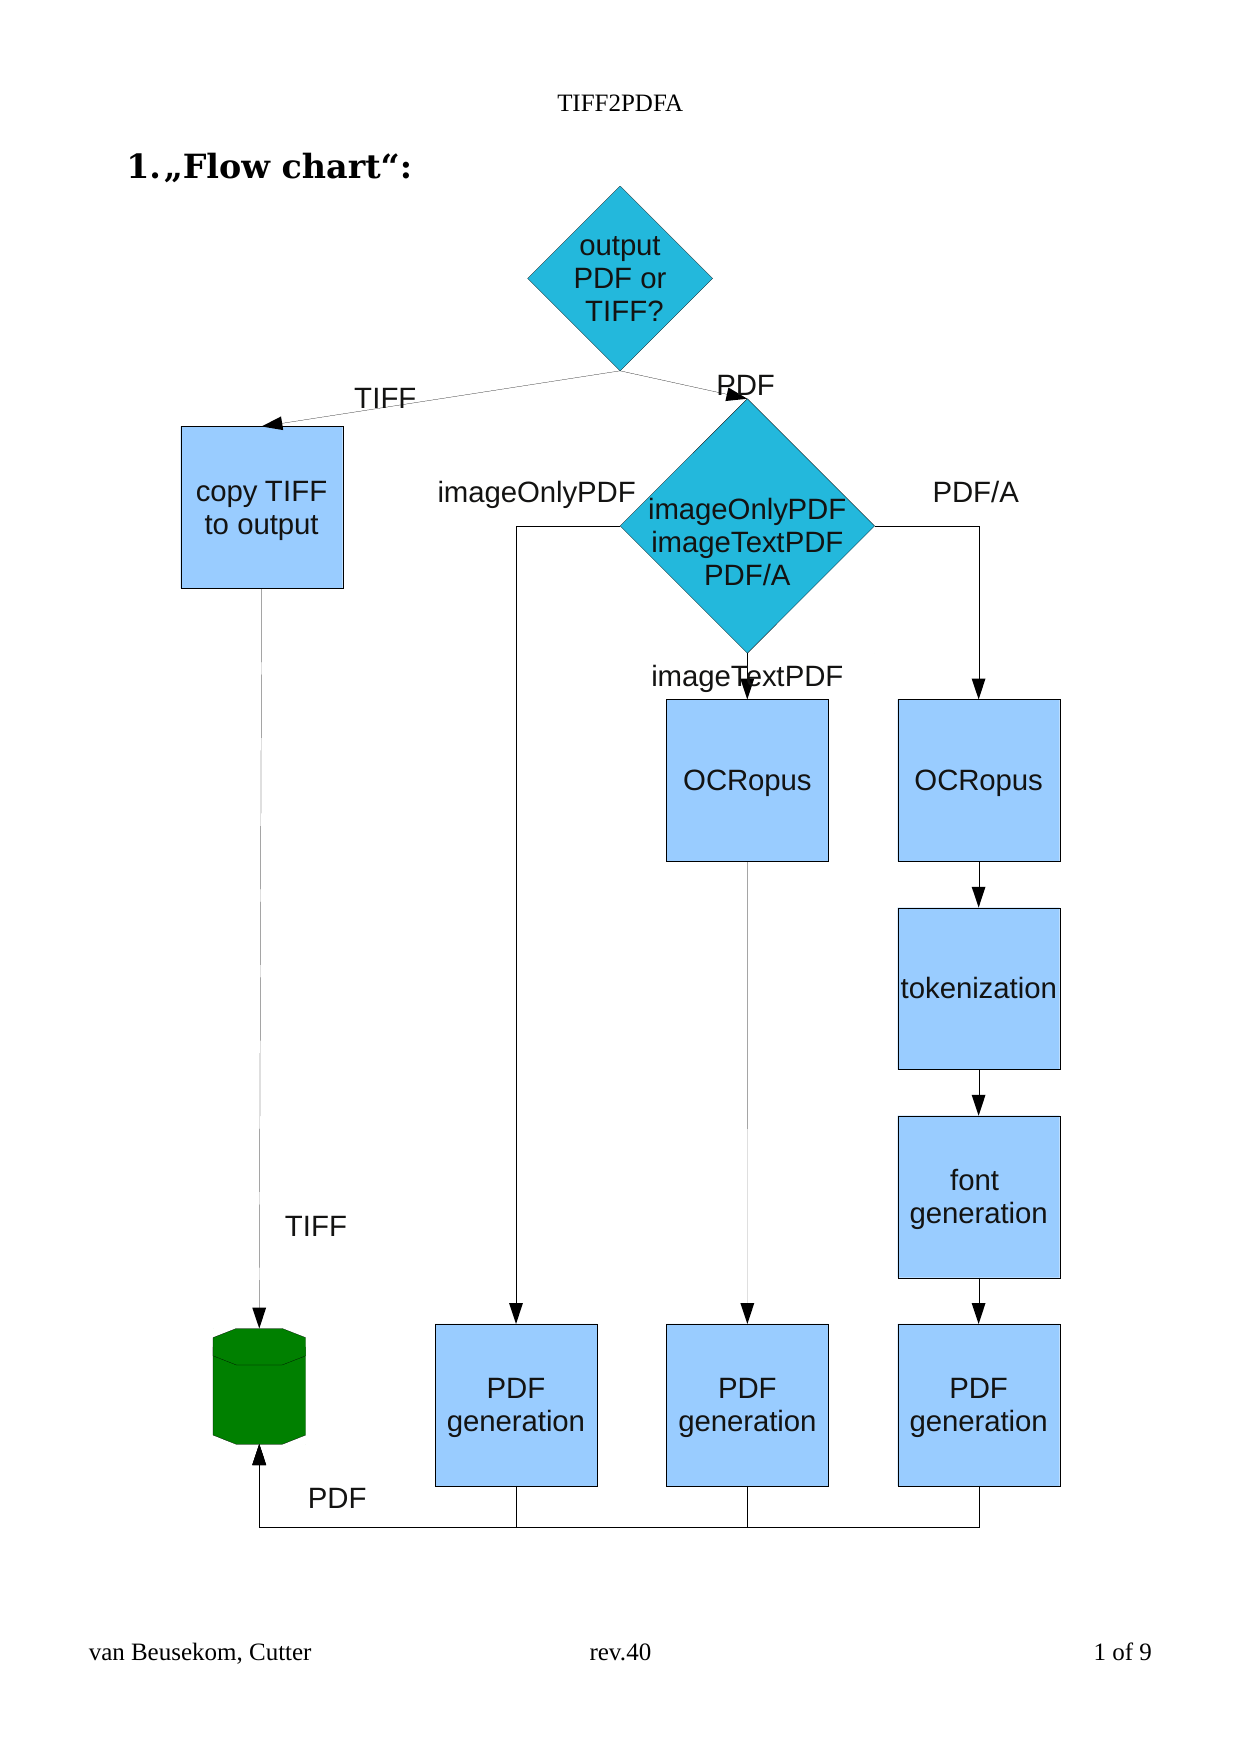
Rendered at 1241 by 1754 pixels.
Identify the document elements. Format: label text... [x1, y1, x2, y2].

list „Flow chart“: [126, 147, 1152, 186]
